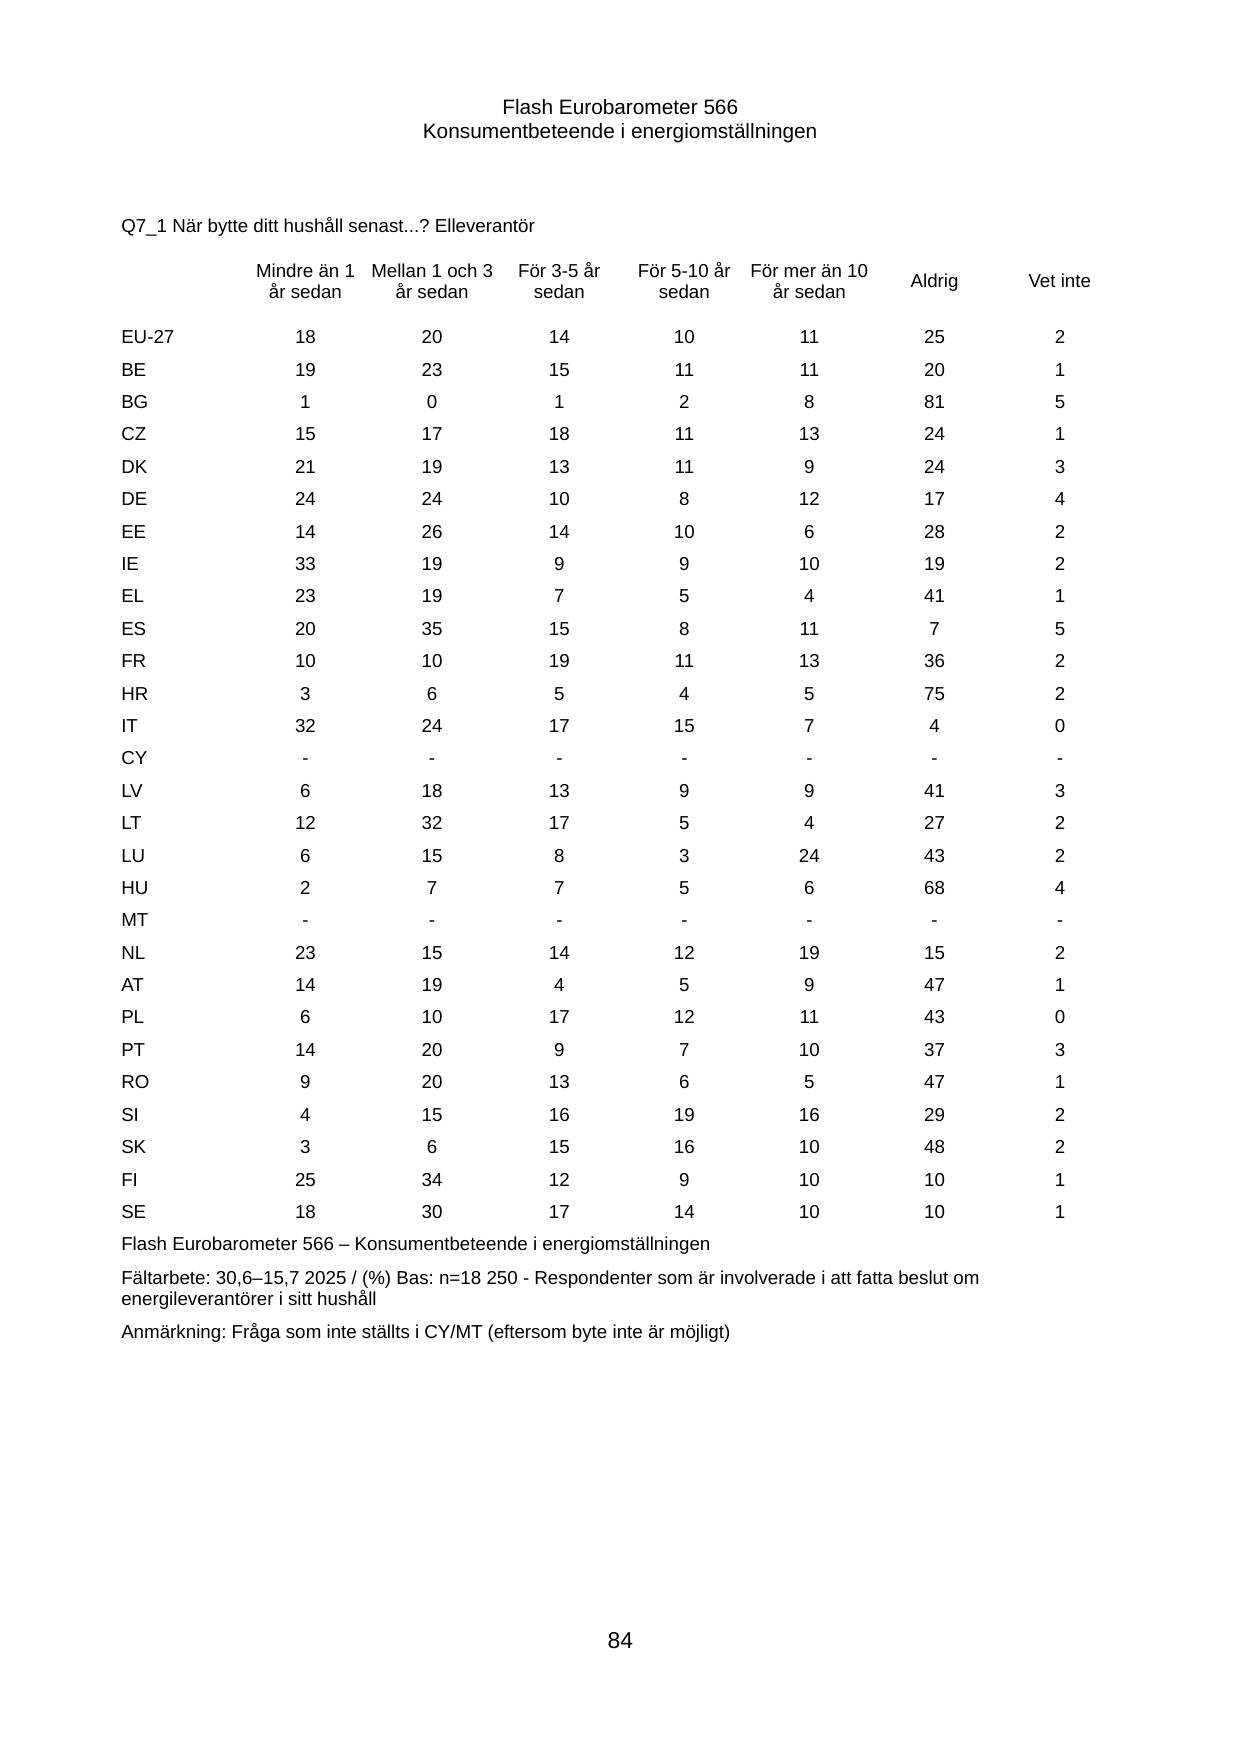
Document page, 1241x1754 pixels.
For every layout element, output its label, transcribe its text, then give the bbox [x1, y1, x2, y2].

table_cell 23 [367, 353, 497, 385]
table_cell 8 [622, 483, 747, 515]
table_cell SK [118, 1131, 243, 1163]
table_cell 15 [367, 1098, 497, 1131]
table_cell 23 [243, 936, 367, 968]
table_cell 4 [747, 580, 872, 612]
table_cell 16 [497, 1098, 622, 1131]
table_cell 6 [243, 1001, 367, 1033]
table_cell BE [118, 353, 243, 385]
table_cell PT [118, 1033, 243, 1066]
table_cell 18 [497, 418, 622, 450]
table_cell 15 [243, 418, 367, 450]
table_cell 18 [367, 774, 497, 807]
table_cell 13 [497, 1066, 622, 1098]
table_cell 11 [622, 353, 747, 385]
table_cell - [243, 904, 367, 936]
table_cell 14 [243, 969, 367, 1001]
table_cell 14 [497, 515, 622, 547]
table_cell 34 [367, 1163, 497, 1195]
table_cell 17 [497, 807, 622, 839]
table_cell 15 [367, 839, 497, 871]
table_cell 10 [622, 515, 747, 547]
table_cell - [497, 742, 622, 774]
table_cell - [497, 904, 622, 936]
table_cell För 3-5 år sedan [497, 241, 622, 321]
table_cell FI [118, 1163, 243, 1195]
table_cell 14 [622, 1195, 747, 1228]
table_cell Fältarbete: 30,6–15,7 2025 / (%) Bas: n=18 250 - Respondenter som är involverade i att fatta beslut om energileverantörer i sitt hushåll [118, 1260, 1122, 1316]
table_cell SE [118, 1195, 243, 1228]
table_cell 4 [997, 871, 1122, 904]
table_cell 19 [747, 936, 872, 968]
table_cell 3 [997, 774, 1122, 807]
table_cell 10 [367, 645, 497, 677]
table_cell EL [118, 580, 243, 612]
table_cell 43 [872, 839, 997, 871]
table_cell 0 [997, 709, 1122, 742]
table_cell 9 [497, 1033, 622, 1066]
table_cell Anmärkning: Fråga som inte ställts i CY/MT (eftersom byte inte är möjligt) [118, 1316, 1122, 1348]
table_cell 15 [872, 936, 997, 968]
table_cell 9 [622, 1163, 747, 1195]
table_cell 3 [622, 839, 747, 871]
table_cell 32 [243, 709, 367, 742]
table_cell 7 [367, 871, 497, 904]
table_cell 10 [622, 321, 747, 353]
table_cell 18 [243, 1195, 367, 1228]
table_cell 9 [747, 450, 872, 483]
table_cell - [367, 904, 497, 936]
table_cell 47 [872, 969, 997, 1001]
table_cell 2 [997, 677, 1122, 709]
table_cell 47 [872, 1066, 997, 1098]
table_cell 1 [997, 418, 1122, 450]
table_cell 17 [367, 418, 497, 450]
table_cell IT [118, 709, 243, 742]
table_cell 6 [243, 774, 367, 807]
table_cell 10 [747, 1163, 872, 1195]
table_cell 10 [872, 1163, 997, 1195]
table_cell 19 [367, 450, 497, 483]
table_cell 81 [872, 385, 997, 418]
table_cell 15 [497, 353, 622, 385]
table_cell 1 [497, 385, 622, 418]
table_cell 19 [243, 353, 367, 385]
table_cell 1 [997, 353, 1122, 385]
table_cell SI [118, 1098, 243, 1131]
table_cell 5 [997, 385, 1122, 418]
table_cell 12 [497, 1163, 622, 1195]
table_cell 7 [747, 709, 872, 742]
table_cell 24 [367, 483, 497, 515]
table_cell - [872, 742, 997, 774]
table_cell 13 [747, 645, 872, 677]
table_cell 11 [747, 321, 872, 353]
table_cell 14 [497, 321, 622, 353]
table_cell 23 [243, 580, 367, 612]
table_cell - [997, 742, 1122, 774]
table_cell 28 [872, 515, 997, 547]
table_cell 5 [622, 871, 747, 904]
table_cell 2 [997, 321, 1122, 353]
table_cell 14 [497, 936, 622, 968]
table_cell 24 [367, 709, 497, 742]
table_cell 12 [622, 1001, 747, 1033]
table_cell 2 [997, 1098, 1122, 1131]
table_cell EE [118, 515, 243, 547]
table_cell För 5-10 år sedan [622, 241, 747, 321]
table_cell 8 [497, 839, 622, 871]
table_cell 1 [997, 1195, 1122, 1228]
table_cell 3 [997, 450, 1122, 483]
table_cell 7 [497, 580, 622, 612]
table_cell 2 [997, 515, 1122, 547]
table_cell 19 [872, 548, 997, 580]
table_cell 6 [622, 1066, 747, 1098]
table_cell 9 [622, 774, 747, 807]
table_cell CZ [118, 418, 243, 450]
table_cell 9 [747, 774, 872, 807]
table_cell 2 [997, 548, 1122, 580]
table_cell 15 [497, 1131, 622, 1163]
table_cell 17 [872, 483, 997, 515]
table_cell 24 [243, 483, 367, 515]
table_cell 18 [243, 321, 367, 353]
table_cell 24 [747, 839, 872, 871]
table_cell 4 [497, 969, 622, 1001]
table_cell 11 [622, 418, 747, 450]
table_cell 13 [497, 774, 622, 807]
table_cell 10 [747, 1131, 872, 1163]
table_cell 75 [872, 677, 997, 709]
table_cell 8 [747, 385, 872, 418]
table_cell IE [118, 548, 243, 580]
table_cell - [747, 904, 872, 936]
table_cell 0 [367, 385, 497, 418]
table_cell 5 [747, 1066, 872, 1098]
table_header Q7_1 När bytte ditt hushåll senast...? Elleverantör [118, 209, 1122, 241]
table_cell 9 [747, 969, 872, 1001]
table_cell 16 [622, 1131, 747, 1163]
table_cell 20 [367, 321, 497, 353]
table_cell 4 [243, 1098, 367, 1131]
table_cell 3 [997, 1033, 1122, 1066]
table_cell EU-27 [118, 321, 243, 353]
table_cell 6 [243, 839, 367, 871]
table_cell PL [118, 1001, 243, 1033]
table_cell 30 [367, 1195, 497, 1228]
table_cell Mellan 1 och 3 år sedan [367, 241, 497, 321]
table_cell Flash Eurobarometer 566 – Konsumentbeteende i energiomställningen [118, 1228, 1122, 1260]
table_cell 15 [622, 709, 747, 742]
table_cell 2 [997, 1131, 1122, 1163]
table_cell [118, 241, 243, 321]
table_cell - [747, 742, 872, 774]
table_cell 10 [747, 548, 872, 580]
table_cell 10 [747, 1195, 872, 1228]
table_cell 41 [872, 774, 997, 807]
table_cell För mer än 10 år sedan [747, 241, 872, 321]
table_cell 5 [622, 580, 747, 612]
table_cell 43 [872, 1001, 997, 1033]
table_cell 5 [622, 969, 747, 1001]
table_cell 48 [872, 1131, 997, 1163]
table_cell 20 [367, 1033, 497, 1066]
table_cell DK [118, 450, 243, 483]
table_cell 20 [367, 1066, 497, 1098]
table_cell 11 [622, 645, 747, 677]
table_cell 17 [497, 709, 622, 742]
table_cell 33 [243, 548, 367, 580]
table_cell RO [118, 1066, 243, 1098]
table_cell 1 [997, 580, 1122, 612]
table_cell 19 [367, 580, 497, 612]
table_cell 2 [622, 385, 747, 418]
table_cell 32 [367, 807, 497, 839]
table_cell 9 [243, 1066, 367, 1098]
table_cell 7 [872, 612, 997, 644]
table_cell 19 [497, 645, 622, 677]
table_cell 5 [997, 612, 1122, 644]
table_cell 21 [243, 450, 367, 483]
table_cell 20 [243, 612, 367, 644]
table_cell 8 [622, 612, 747, 644]
table_cell 9 [622, 548, 747, 580]
table_cell 15 [497, 612, 622, 644]
table_cell 29 [872, 1098, 997, 1131]
table_cell 27 [872, 807, 997, 839]
table_cell 12 [747, 483, 872, 515]
table_cell LU [118, 839, 243, 871]
table_cell 12 [243, 807, 367, 839]
table_cell 11 [622, 450, 747, 483]
table_cell 19 [367, 548, 497, 580]
table_cell 6 [747, 515, 872, 547]
table_cell - [367, 742, 497, 774]
table_cell CY [118, 742, 243, 774]
table_cell 11 [747, 353, 872, 385]
table_cell 19 [367, 969, 497, 1001]
table_cell 2 [997, 807, 1122, 839]
table_cell 1 [997, 1066, 1122, 1098]
table_cell - [622, 742, 747, 774]
table_cell 16 [747, 1098, 872, 1131]
table_cell 6 [367, 677, 497, 709]
table_cell 2 [997, 839, 1122, 871]
table_cell NL [118, 936, 243, 968]
table_cell LT [118, 807, 243, 839]
table_cell 9 [497, 548, 622, 580]
table_cell 6 [367, 1131, 497, 1163]
table_cell 2 [243, 871, 367, 904]
table_cell 10 [243, 645, 367, 677]
table_cell 7 [497, 871, 622, 904]
table_cell - [622, 904, 747, 936]
table_cell 17 [497, 1195, 622, 1228]
table_cell 2 [997, 645, 1122, 677]
table_cell 14 [243, 515, 367, 547]
table_cell 5 [747, 677, 872, 709]
table_cell 11 [747, 612, 872, 644]
table_cell BG [118, 385, 243, 418]
table_cell 10 [367, 1001, 497, 1033]
table_cell 15 [367, 936, 497, 968]
table_cell FR [118, 645, 243, 677]
table_cell 37 [872, 1033, 997, 1066]
table_cell Mindre än 1 år sedan [243, 241, 367, 321]
table_cell 26 [367, 515, 497, 547]
table_cell 4 [622, 677, 747, 709]
table_cell 10 [747, 1033, 872, 1066]
table_cell 1 [243, 385, 367, 418]
table_cell - [872, 904, 997, 936]
table_cell 6 [747, 871, 872, 904]
table_cell Aldrig [872, 241, 997, 321]
table_cell 3 [243, 677, 367, 709]
table_cell 4 [872, 709, 997, 742]
table_cell 13 [497, 450, 622, 483]
table_cell - [243, 742, 367, 774]
table_cell 36 [872, 645, 997, 677]
table_cell 68 [872, 871, 997, 904]
table_cell - [997, 904, 1122, 936]
table_cell 19 [622, 1098, 747, 1131]
table_cell 17 [497, 1001, 622, 1033]
table_cell 10 [497, 483, 622, 515]
table_cell 24 [872, 450, 997, 483]
table_cell 11 [747, 1001, 872, 1033]
table_cell 41 [872, 580, 997, 612]
table_cell 4 [747, 807, 872, 839]
table_cell 24 [872, 418, 997, 450]
table_cell 20 [872, 353, 997, 385]
table_cell 14 [243, 1033, 367, 1066]
table_cell LV [118, 774, 243, 807]
table_cell 3 [243, 1131, 367, 1163]
table_cell ES [118, 612, 243, 644]
table_cell 10 [872, 1195, 997, 1228]
table_cell 25 [243, 1163, 367, 1195]
table_cell DE [118, 483, 243, 515]
table_cell 0 [997, 1001, 1122, 1033]
table_cell MT [118, 904, 243, 936]
table_cell 25 [872, 321, 997, 353]
table_cell 7 [622, 1033, 747, 1066]
table_cell AT [118, 969, 243, 1001]
table_cell Vet inte [997, 241, 1122, 321]
table_cell 5 [497, 677, 622, 709]
table_cell 12 [622, 936, 747, 968]
table_cell HU [118, 871, 243, 904]
table_cell 35 [367, 612, 497, 644]
table_cell 13 [747, 418, 872, 450]
table_cell 2 [997, 936, 1122, 968]
table_cell 5 [622, 807, 747, 839]
table_cell 1 [997, 969, 1122, 1001]
table_cell HR [118, 677, 243, 709]
table_cell 4 [997, 483, 1122, 515]
table_cell 1 [997, 1163, 1122, 1195]
